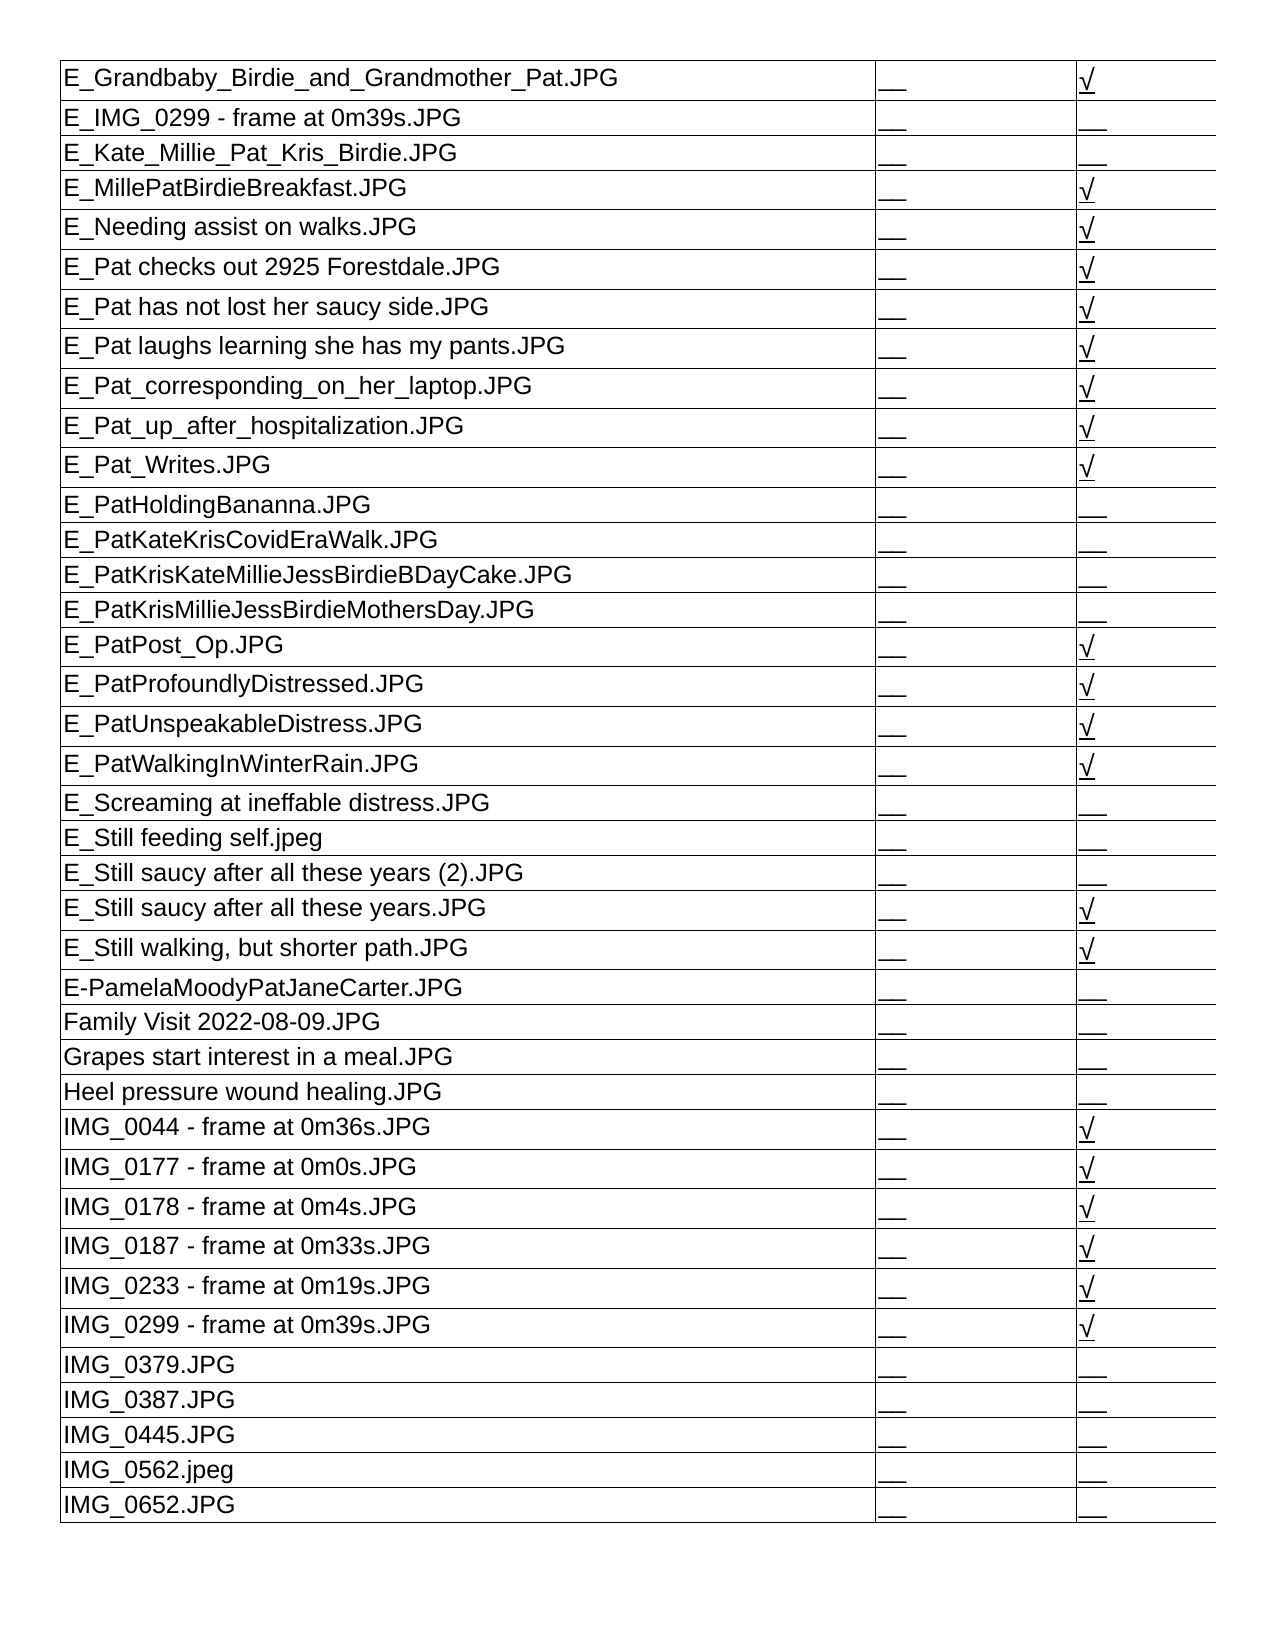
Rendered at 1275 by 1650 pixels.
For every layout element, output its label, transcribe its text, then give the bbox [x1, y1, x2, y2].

table_cell __ [1077, 101, 1216, 134]
table_cell __ [876, 1453, 1076, 1487]
table_cell __ [876, 856, 1076, 890]
table_cell E_Pat_Writes.JPG [61, 448, 875, 487]
table_cell __ [876, 1075, 1076, 1109]
table_cell √ [1077, 250, 1216, 288]
table_cell __ [876, 970, 1076, 1004]
table_cell __ [876, 1488, 1076, 1522]
table_cell __ [876, 1040, 1076, 1074]
table_cell IMG_0299 - frame at 0m39s.JPG [61, 1309, 875, 1347]
table_cell __ [876, 1229, 1076, 1268]
table_cell E_Screaming at ineffable distress.JPG [61, 786, 875, 820]
table_cell __ [876, 250, 1076, 288]
table_cell √ [1077, 369, 1216, 408]
table_cell __ [1077, 1418, 1216, 1452]
table_cell __ [876, 593, 1076, 627]
table_cell E_PatUnspeakableDistress.JPG [61, 707, 875, 746]
table_cell __ [1077, 1040, 1216, 1074]
table_cell E_Still saucy after all these years (2).JPG [61, 856, 875, 890]
table_cell √ [1077, 1189, 1216, 1228]
table_cell __ [1077, 1453, 1216, 1487]
table_cell __ [1077, 593, 1216, 627]
table_cell IMG_0178 - frame at 0m4s.JPG [61, 1189, 875, 1228]
table_cell √ [1077, 61, 1216, 100]
table_cell __ [876, 1418, 1076, 1452]
table_cell __ [876, 1309, 1076, 1347]
table_cell IMG_0562.jpeg [61, 1453, 875, 1487]
table_cell __ [876, 488, 1076, 522]
table_cell IMG_0233 - frame at 0m19s.JPG [61, 1269, 875, 1307]
table_cell E_PatHoldingBananna.JPG [61, 488, 875, 522]
table_cell __ [1077, 856, 1216, 890]
table_cell IMG_0187 - frame at 0m33s.JPG [61, 1229, 875, 1268]
table_cell E_PatKrisKateMillieJessBirdieBDayCake.JPG [61, 558, 875, 592]
table_cell √ [1077, 409, 1216, 447]
table_cell __ [876, 931, 1076, 969]
table_cell __ [876, 61, 1076, 100]
table_cell __ [876, 290, 1076, 328]
table_cell __ [876, 628, 1076, 666]
table_cell __ [876, 1269, 1076, 1307]
table_cell E_Grandbaby_Birdie_and_Grandmother_Pat.JPG [61, 61, 875, 100]
table_cell __ [876, 523, 1076, 557]
table_cell IMG_0177 - frame at 0m0s.JPG [61, 1150, 875, 1188]
table_cell √ [1077, 448, 1216, 487]
table_cell E_Still feeding self.jpeg [61, 821, 875, 855]
table_cell __ [1077, 1383, 1216, 1417]
table_cell __ [1077, 970, 1216, 1004]
table_cell __ [876, 707, 1076, 746]
table_cell __ [876, 1005, 1076, 1039]
table_cell √ [1077, 1269, 1216, 1307]
table_cell IMG_0445.JPG [61, 1418, 875, 1452]
table_cell __ [1077, 136, 1216, 169]
table_cell E_Needing assist on walks.JPG [61, 210, 875, 249]
table_cell √ [1077, 628, 1216, 666]
table_cell __ [876, 369, 1076, 408]
table_cell __ [876, 786, 1076, 820]
table_cell __ [876, 1110, 1076, 1149]
table_cell __ [1077, 558, 1216, 592]
table_cell E-PamelaMoodyPatJaneCarter.JPG [61, 970, 875, 1004]
table_cell __ [1077, 821, 1216, 855]
table_cell __ [876, 1150, 1076, 1188]
table_cell E_PatKateKrisCovidEraWalk.JPG [61, 523, 875, 557]
table_cell √ [1077, 1150, 1216, 1188]
table_cell √ [1077, 747, 1216, 785]
table_cell √ [1077, 290, 1216, 328]
table_cell E_Still saucy after all these years.JPG [61, 891, 875, 930]
table_cell √ [1077, 329, 1216, 368]
table_cell IMG_0379.JPG [61, 1348, 875, 1382]
table_cell Grapes start interest in a meal.JPG [61, 1040, 875, 1074]
table_cell √ [1077, 1110, 1216, 1149]
table_cell __ [1077, 1075, 1216, 1109]
table_cell __ [1077, 1005, 1216, 1039]
table_cell E_PatWalkingInWinterRain.JPG [61, 747, 875, 785]
table_cell __ [1077, 786, 1216, 820]
table_cell √ [1077, 171, 1216, 209]
table_cell E_IMG_0299 - frame at 0m39s.JPG [61, 101, 875, 134]
table_cell E_MillePatBirdieBreakfast.JPG [61, 171, 875, 209]
table_cell __ [876, 747, 1076, 785]
table_cell E_PatProfoundlyDistressed.JPG [61, 667, 875, 706]
table_cell __ [876, 210, 1076, 249]
table_cell __ [876, 667, 1076, 706]
table_cell √ [1077, 931, 1216, 969]
table_cell __ [876, 891, 1076, 930]
table_cell √ [1077, 1229, 1216, 1268]
table_cell √ [1077, 210, 1216, 249]
table_cell E_Pat_up_after_hospitalization.JPG [61, 409, 875, 447]
table_cell __ [876, 1189, 1076, 1228]
table_cell Family Visit 2022-08-09.JPG [61, 1005, 875, 1039]
table_cell __ [876, 448, 1076, 487]
table_cell __ [876, 101, 1076, 134]
table_cell __ [1077, 1348, 1216, 1382]
table_cell __ [876, 1383, 1076, 1417]
table_cell IMG_0652.JPG [61, 1488, 875, 1522]
table_cell √ [1077, 667, 1216, 706]
table_cell __ [876, 558, 1076, 592]
table_cell E_Pat laughs learning she has my pants.JPG [61, 329, 875, 368]
table_cell √ [1077, 891, 1216, 930]
table_cell Heel pressure wound healing.JPG [61, 1075, 875, 1109]
table_cell √ [1077, 1309, 1216, 1347]
table_cell E_Pat has not lost her saucy side.JPG [61, 290, 875, 328]
table_cell IMG_0387.JPG [61, 1383, 875, 1417]
table_cell E_Still walking, but shorter path.JPG [61, 931, 875, 969]
table_cell __ [876, 821, 1076, 855]
table_cell __ [1077, 1488, 1216, 1522]
table_cell __ [876, 409, 1076, 447]
table_cell E_PatPost_Op.JPG [61, 628, 875, 666]
table_cell E_Kate_Millie_Pat_Kris_Birdie.JPG [61, 136, 875, 169]
table_cell E_PatKrisMillieJessBirdieMothersDay.JPG [61, 593, 875, 627]
table_cell __ [876, 329, 1076, 368]
table_cell __ [876, 1348, 1076, 1382]
table_cell E_Pat checks out 2925 Forestdale.JPG [61, 250, 875, 288]
table_cell √ [1077, 707, 1216, 746]
table_cell __ [876, 171, 1076, 209]
table_cell IMG_0044 - frame at 0m36s.JPG [61, 1110, 875, 1149]
table_cell E_Pat_corresponding_on_her_laptop.JPG [61, 369, 875, 408]
table_cell __ [1077, 488, 1216, 522]
table_cell __ [876, 136, 1076, 169]
table_cell __ [1077, 523, 1216, 557]
